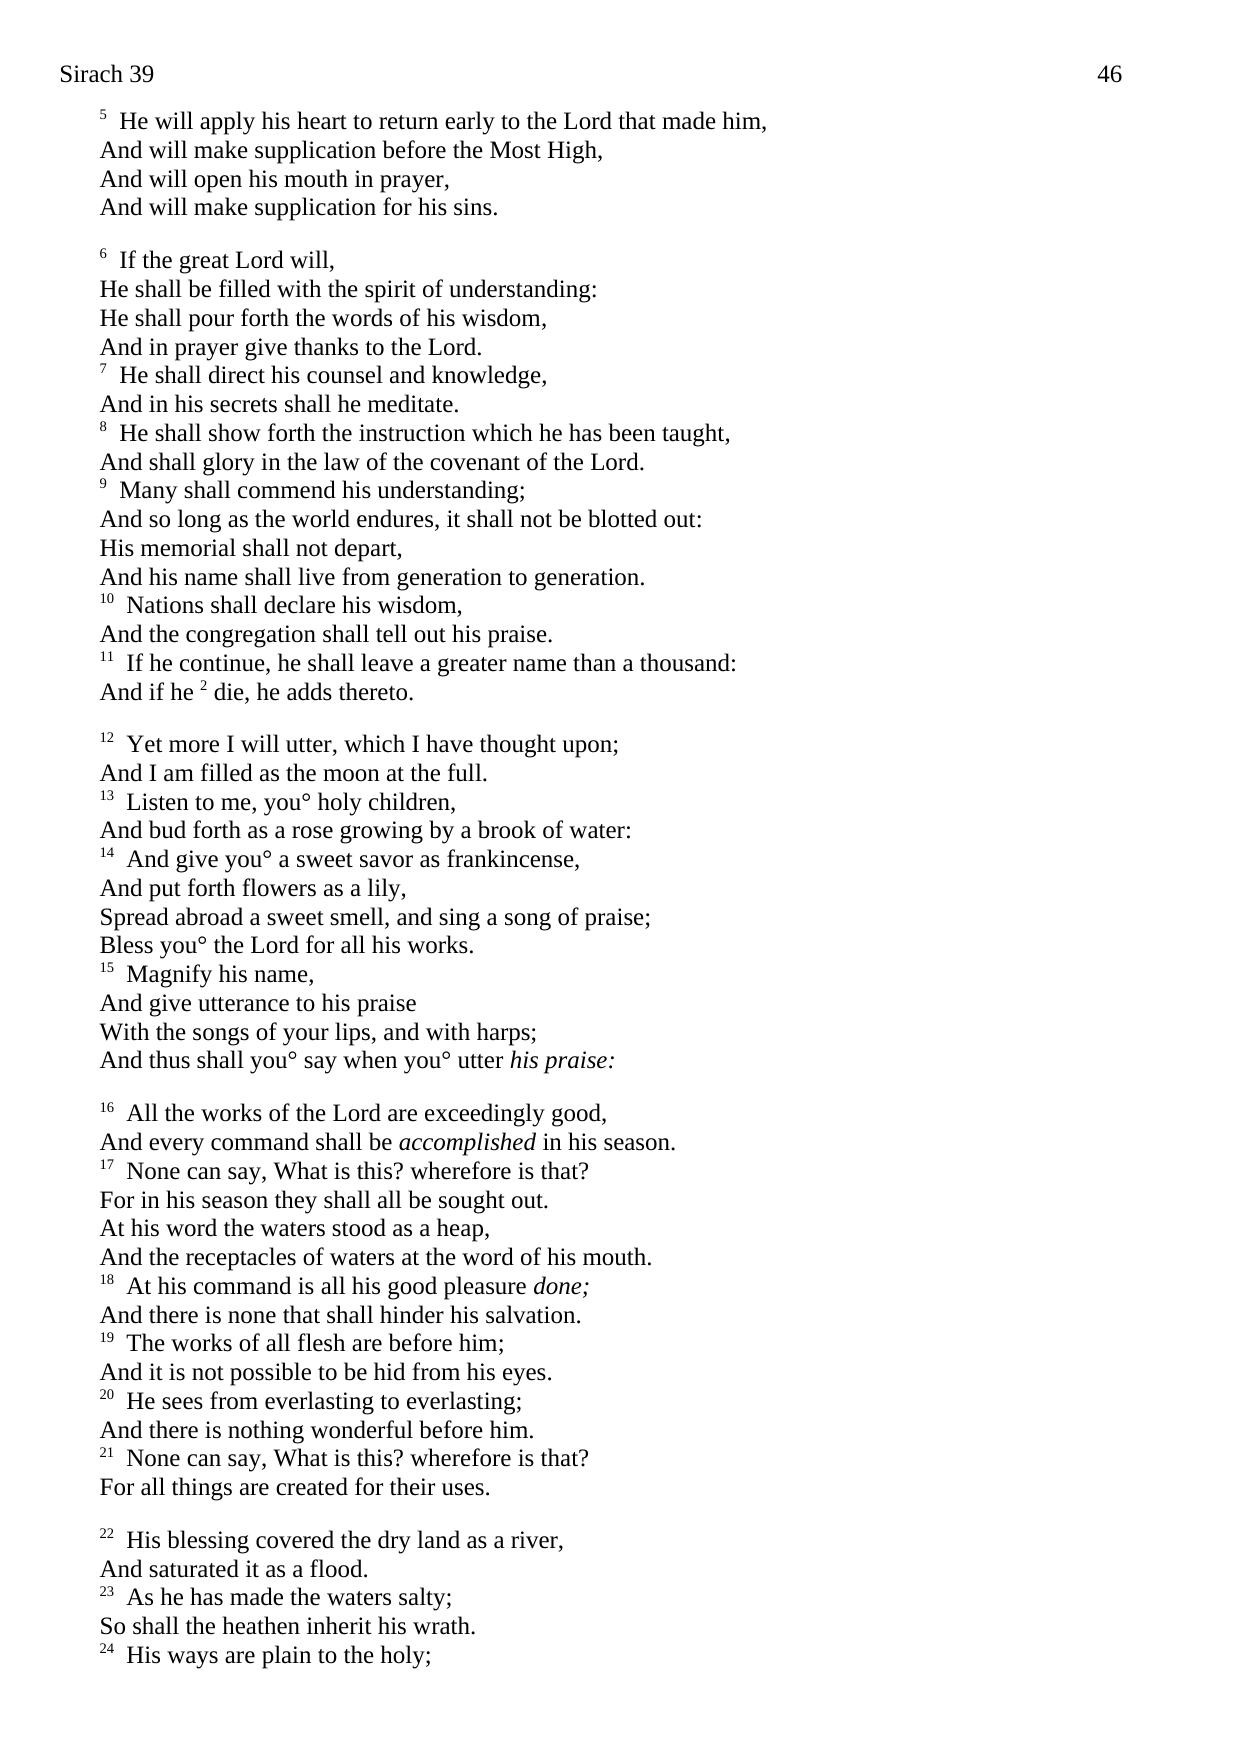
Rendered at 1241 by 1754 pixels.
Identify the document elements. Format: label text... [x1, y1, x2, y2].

text 8 He shall show forth the instruction which he has been taught, [99, 418, 1122, 447]
text He shall pour forth the words of his wisdom, [99, 303, 1122, 332]
text 6 If the great Lord will, [99, 245, 1122, 274]
text And if he 2 die, he adds thereto. [99, 677, 1122, 705]
text At his word the waters stood as a heap, [99, 1213, 1122, 1242]
text 10 Nations shall declare his wisdom, [99, 590, 1122, 619]
text And so long as the world endures, it shall not be blotted out: [99, 504, 1122, 533]
text And bud forth as a rose growing by a brook of water: [99, 816, 1122, 844]
text 16 All the works of the Lord are exceedingly good, [99, 1098, 1122, 1127]
text 21 None can say, What is this? wherefore is that? [99, 1443, 1122, 1472]
text 7 He shall direct his counsel and knowledge, [99, 360, 1122, 389]
text 11 If he continue, he shall leave a greater name than a thousand: [99, 648, 1122, 677]
text 23 As he has made the waters salty; [99, 1582, 1122, 1611]
text And in his secrets shall he meditate. [99, 389, 1122, 418]
text 19 The works of all flesh are before him; [99, 1328, 1122, 1357]
text 14 And give you° a sweet savor as frankincense, [99, 844, 1122, 873]
text And saturated it as a flood. [99, 1554, 1122, 1582]
text And the receptacles of waters at the word of his mouth. [99, 1242, 1122, 1271]
text And shall glory in the law of the covenant of the Lord. [99, 447, 1122, 475]
text Bless you° the Lord for all his works. [99, 931, 1122, 959]
text He shall be filled with the spirit of understanding: [99, 274, 1122, 303]
text And thus shall you° say when you° utter his praise: [99, 1046, 1122, 1074]
text And his name shall live from generation to generation. [99, 562, 1122, 590]
text 5 He will apply his heart to return early to the Lord that made him, [99, 106, 1122, 135]
text And it is not possible to be hid from his eyes. [99, 1357, 1122, 1386]
text His memorial shall not depart, [99, 533, 1122, 562]
text For in his season they shall all be sought out. [99, 1185, 1122, 1213]
text 13 Listen to me, you° holy children, [99, 787, 1122, 816]
text And will make supplication for his sins. [99, 192, 1122, 221]
text 12 Yet more I will utter, which I have thought upon; [99, 729, 1122, 758]
text And every command shall be accomplished in his season. [99, 1127, 1122, 1156]
text With the songs of your lips, and with harps; [99, 1017, 1122, 1046]
text And there is nothing wonderful before him. [99, 1415, 1122, 1443]
text 18 At his command is all his good pleasure done; [99, 1271, 1122, 1300]
text And in prayer give thanks to the Lord. [99, 332, 1122, 360]
text 24 His ways are plain to the holy; [99, 1640, 1122, 1669]
text 15 Magnify his name, [99, 959, 1122, 988]
text 20 He sees from everlasting to everlasting; [99, 1386, 1122, 1415]
text And the congregation shall tell out his praise. [99, 619, 1122, 648]
text And will make supplication before the Most High, [99, 135, 1122, 164]
text And will open his mouth in prayer, [99, 164, 1122, 192]
text And put forth flowers as a lily, [99, 873, 1122, 902]
text For all things are created for their uses. [99, 1472, 1122, 1501]
text 9 Many shall commend his understanding; [99, 475, 1122, 504]
text So shall the heathen inherit his wrath. [99, 1611, 1122, 1640]
text And there is none that shall hinder his salvation. [99, 1300, 1122, 1328]
text And give utterance to his praise [99, 988, 1122, 1017]
text Spread abroad a sweet smell, and sing a song of praise; [99, 902, 1122, 931]
text 22 His blessing covered the dry land as a river, [99, 1525, 1122, 1554]
text And I am filled as the moon at the full. [99, 758, 1122, 787]
text 17 None can say, What is this? wherefore is that? [99, 1156, 1122, 1185]
